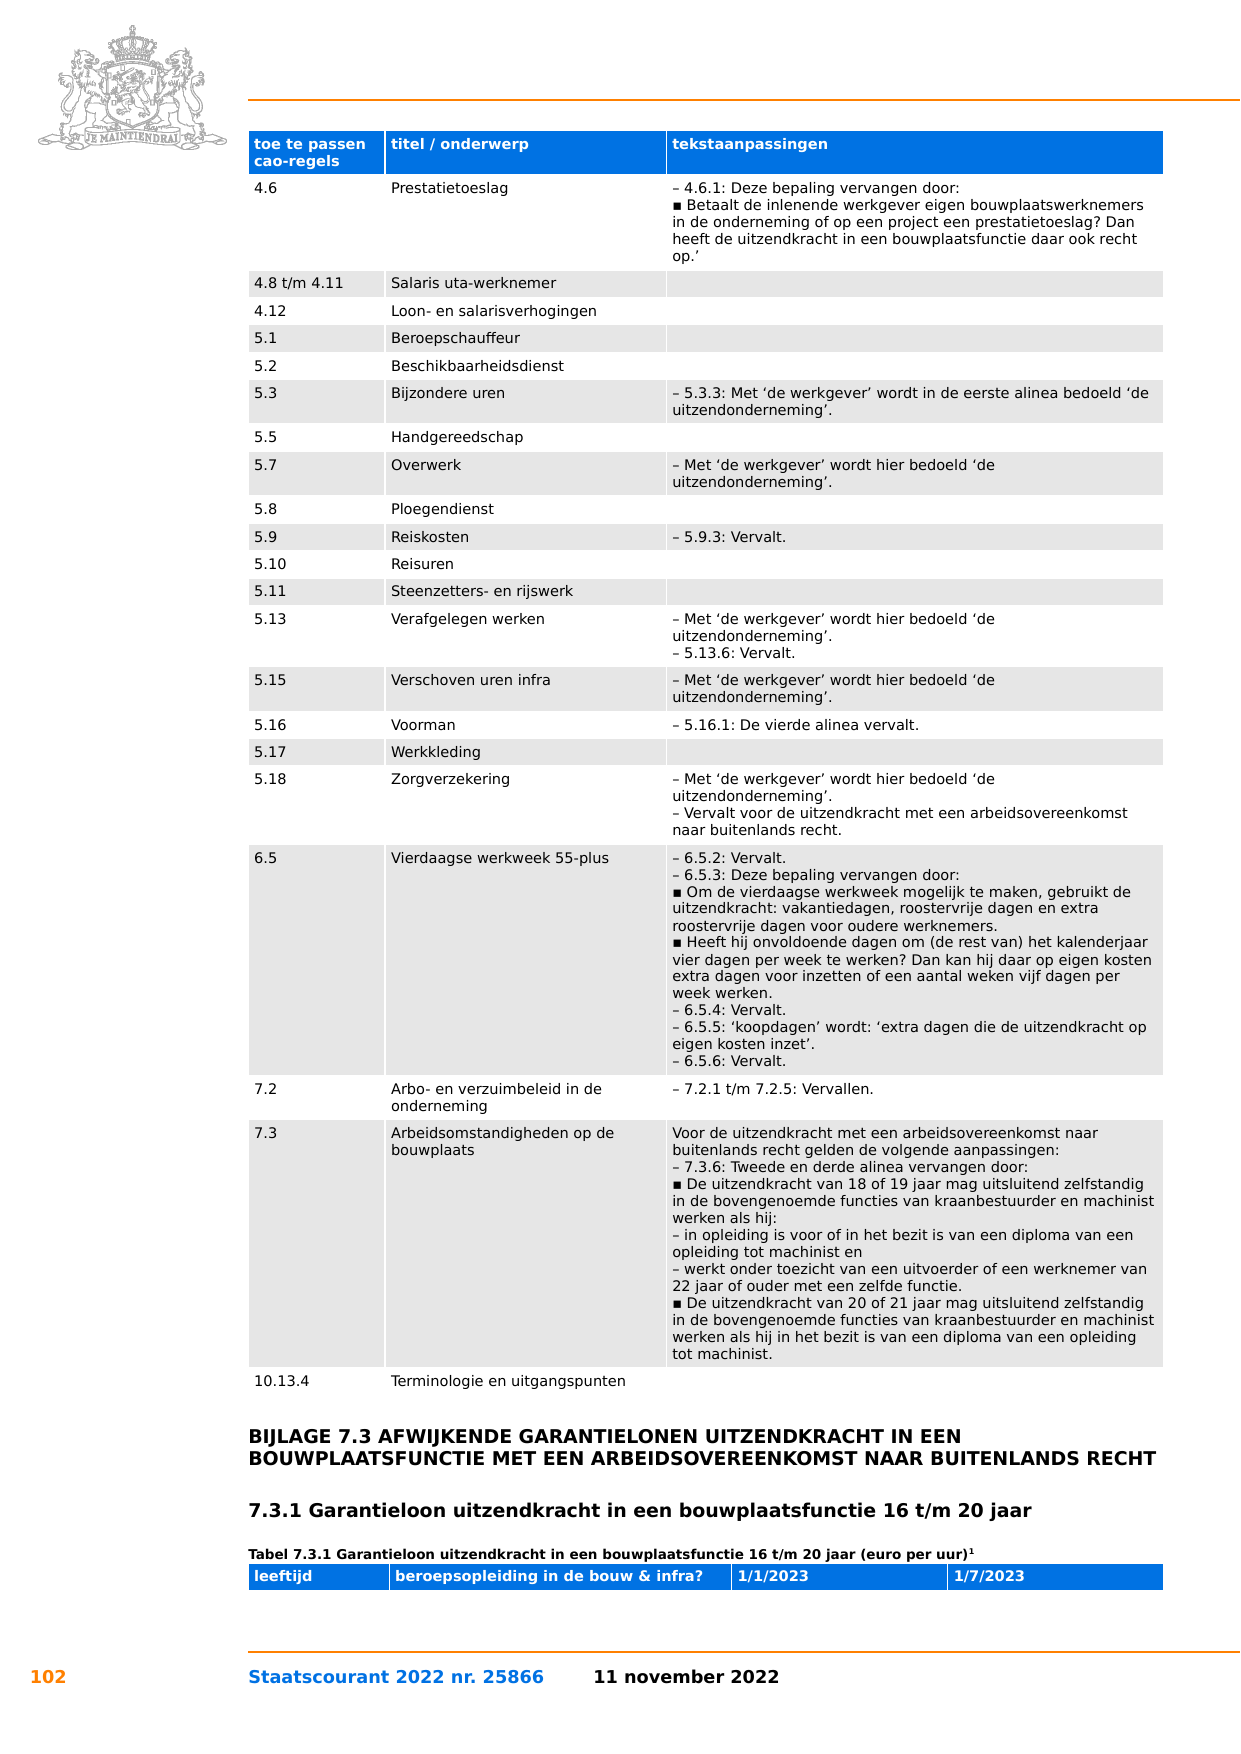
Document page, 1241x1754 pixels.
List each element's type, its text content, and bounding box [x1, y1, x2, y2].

table_header toe te passen cao-regels [249, 131, 384, 174]
table_cell 7.2 [249, 1076, 384, 1119]
table_cell Handgereedschap [386, 425, 666, 451]
table_cell Arbo- en verzuimbeleid in de onderneming [386, 1076, 666, 1119]
table_cell [667, 325, 1163, 352]
table_cell Arbeidsomstandigheden op de bouwplaats [386, 1120, 666, 1367]
table_cell Terminologie en uitgangspunten [386, 1369, 666, 1395]
subtitle BIJLAGE 7.3 AFWIJKENDE GARANTIELONEN UITZENDKRACHT IN EEN BOUWPLAATSFUNCTIE MET EEN ARBEIDSOVEREENKOMST NAAR BUITENLANDS RECHT [248, 1426, 1163, 1470]
table_cell [667, 425, 1163, 451]
table_cell [667, 298, 1163, 324]
table_cell Steenzetters- en rijswerk [386, 579, 666, 605]
subtitle 7.3.1 Garantieloon uitzendkracht in een bouwplaatsfunctie 16 t/m 20 jaar [248, 1500, 1163, 1522]
table_cell [667, 353, 1163, 379]
table_header tekstaanpassingen [667, 131, 1163, 174]
table_cell Reiskosten [386, 524, 666, 550]
table_cell Vierdaagse werkweek 55-plus [386, 845, 666, 1075]
table_cell 1/7/2023 [948, 1564, 1163, 1590]
table_cell 5.1 [249, 325, 384, 352]
table_cell – 4.6.1: Deze bepaling vervangen door: ▪ Betaalt de inlenende werkgever eigen bouwplaatswerknemers in de onderneming of op een project een prestatietoeslag? Dan heeft de uitzendkracht in een bouwplaatsfunctie daar ook recht op.’ [667, 175, 1163, 269]
table_cell 5.18 [249, 766, 384, 844]
table_cell 4.12 [249, 298, 384, 324]
picture [38, 25, 227, 150]
table_cell [667, 739, 1163, 765]
table_cell [667, 551, 1163, 577]
table_cell 5.7 [249, 452, 384, 495]
table_cell 1/1/2023 [732, 1564, 947, 1590]
table_cell beroepsopleiding in de bouw & infra? [390, 1564, 731, 1590]
table_cell Verafgelegen werken [386, 606, 666, 666]
table_cell Ploegendienst [386, 496, 666, 523]
table_cell Werkkleding [386, 739, 666, 765]
table_cell 10.13.4 [249, 1369, 384, 1395]
table_cell – 7.2.1 t/m 7.2.5: Vervallen. [667, 1076, 1163, 1119]
table_cell Salaris uta-werknemer [386, 271, 666, 297]
table_cell – 5.3.3: Met ‘de werkgever’ wordt in de eerste alinea bedoeld ‘de uitzendonderneming’. [667, 380, 1163, 423]
table_cell Beroepschauffeur [386, 325, 666, 352]
table_cell Bijzondere uren [386, 380, 666, 423]
table_cell – Met ‘de werkgever’ wordt hier bedoeld ‘de uitzendonderneming’. [667, 452, 1163, 495]
table_cell – Met ‘de werkgever’ wordt hier bedoeld ‘de uitzendonderneming’. – Vervalt voor de uitzendkracht met een arbeidsovereenkomst naar buitenlands recht. [667, 766, 1163, 844]
table_cell Voorman [386, 712, 666, 738]
table_cell – Met ‘de werkgever’ wordt hier bedoeld ‘de uitzendonderneming’. [667, 667, 1163, 711]
table_cell Zorgverzekering [386, 766, 666, 844]
table_cell 6.5 [249, 845, 384, 1075]
table_cell [667, 496, 1163, 523]
table_cell – 5.9.3: Vervalt. [667, 524, 1163, 550]
table_cell 7.3 [249, 1120, 384, 1367]
table_cell 5.5 [249, 425, 384, 451]
table_cell [667, 579, 1163, 605]
table_cell Overwerk [386, 452, 666, 495]
table_cell 5.11 [249, 579, 384, 605]
table_cell 5.13 [249, 606, 384, 666]
table_cell Reisuren [386, 551, 666, 577]
table_cell – Met ‘de werkgever’ wordt hier bedoeld ‘de uitzendonderneming’. – 5.13.6: Vervalt. [667, 606, 1163, 666]
table_cell 5.15 [249, 667, 384, 711]
table_cell 5.2 [249, 353, 384, 379]
table_cell 5.10 [249, 551, 384, 577]
table_cell Verschoven uren infra [386, 667, 666, 711]
table_cell 4.8 t/m 4.11 [249, 271, 384, 297]
table_cell – 6.5.2: Vervalt. – 6.5.3: Deze bepaling vervangen door: ▪ Om de vierdaagse werkweek mogelijk te maken, gebruikt de uitzendkracht: vakantiedagen, roostervrije dagen en extra roostervrije dagen voor oudere werknemers. ▪ Heeft hij onvoldoende dagen om (de rest van) het kalenderjaar vier dagen per week te werken? Dan kan hij daar op eigen kosten extra dagen voor inzetten of een aantal weken vijf dagen per week werken. – 6.5.4: Vervalt. – 6.5.5: ‘koopdagen’ wordt: ‘extra dagen die de uitzendkracht op eigen kosten inzet’. – 6.5.6: Vervalt. [667, 845, 1163, 1075]
table_cell 5.9 [249, 524, 384, 550]
table_cell 5.16 [249, 712, 384, 738]
table_cell 5.3 [249, 380, 384, 423]
table_cell Beschikbaarheidsdienst [386, 353, 666, 379]
table_cell [667, 1369, 1163, 1395]
table_cell 5.17 [249, 739, 384, 765]
table_header titel / onderwerp [386, 131, 666, 174]
table_cell Prestatietoeslag [386, 175, 666, 269]
table_cell Voor de uitzendkracht met een arbeidsovereenkomst naar buitenlands recht gelden de volgende aanpassingen: – 7.3.6: Tweede en derde alinea vervangen door: ▪ De uitzendkracht van 18 of 19 jaar mag uitsluitend zelfstandig in de bovengenoemde functies van kraanbestuurder en machinist werken als hij: – in opleiding is voor of in het bezit is van een diploma van een opleiding tot machinist en – werkt onder toezicht van een uitvoerder of een werknemer van 22 jaar of ouder met een zelfde functie. ▪ De uitzendkracht van 20 of 21 jaar mag uitsluitend zelfstandig in de bovengenoemde functies van kraanbestuurder en machinist werken als hij in het bezit is van een diploma van een opleiding tot machinist. [667, 1120, 1163, 1367]
table_cell Loon- en salarisverhogingen [386, 298, 666, 324]
table_header Tabel 7.3.1 Garantieloon uitzendkracht in een bouwplaatsfunctie 16 t/m 20 jaar (euro per uur) [248, 1547, 1163, 1562]
table_cell [667, 271, 1163, 297]
table_cell – 5.16.1: De vierde alinea vervalt. [667, 712, 1163, 738]
table_cell 5.8 [249, 496, 384, 523]
table_cell 4.6 [249, 175, 384, 269]
table_cell leeftijd [249, 1564, 389, 1590]
